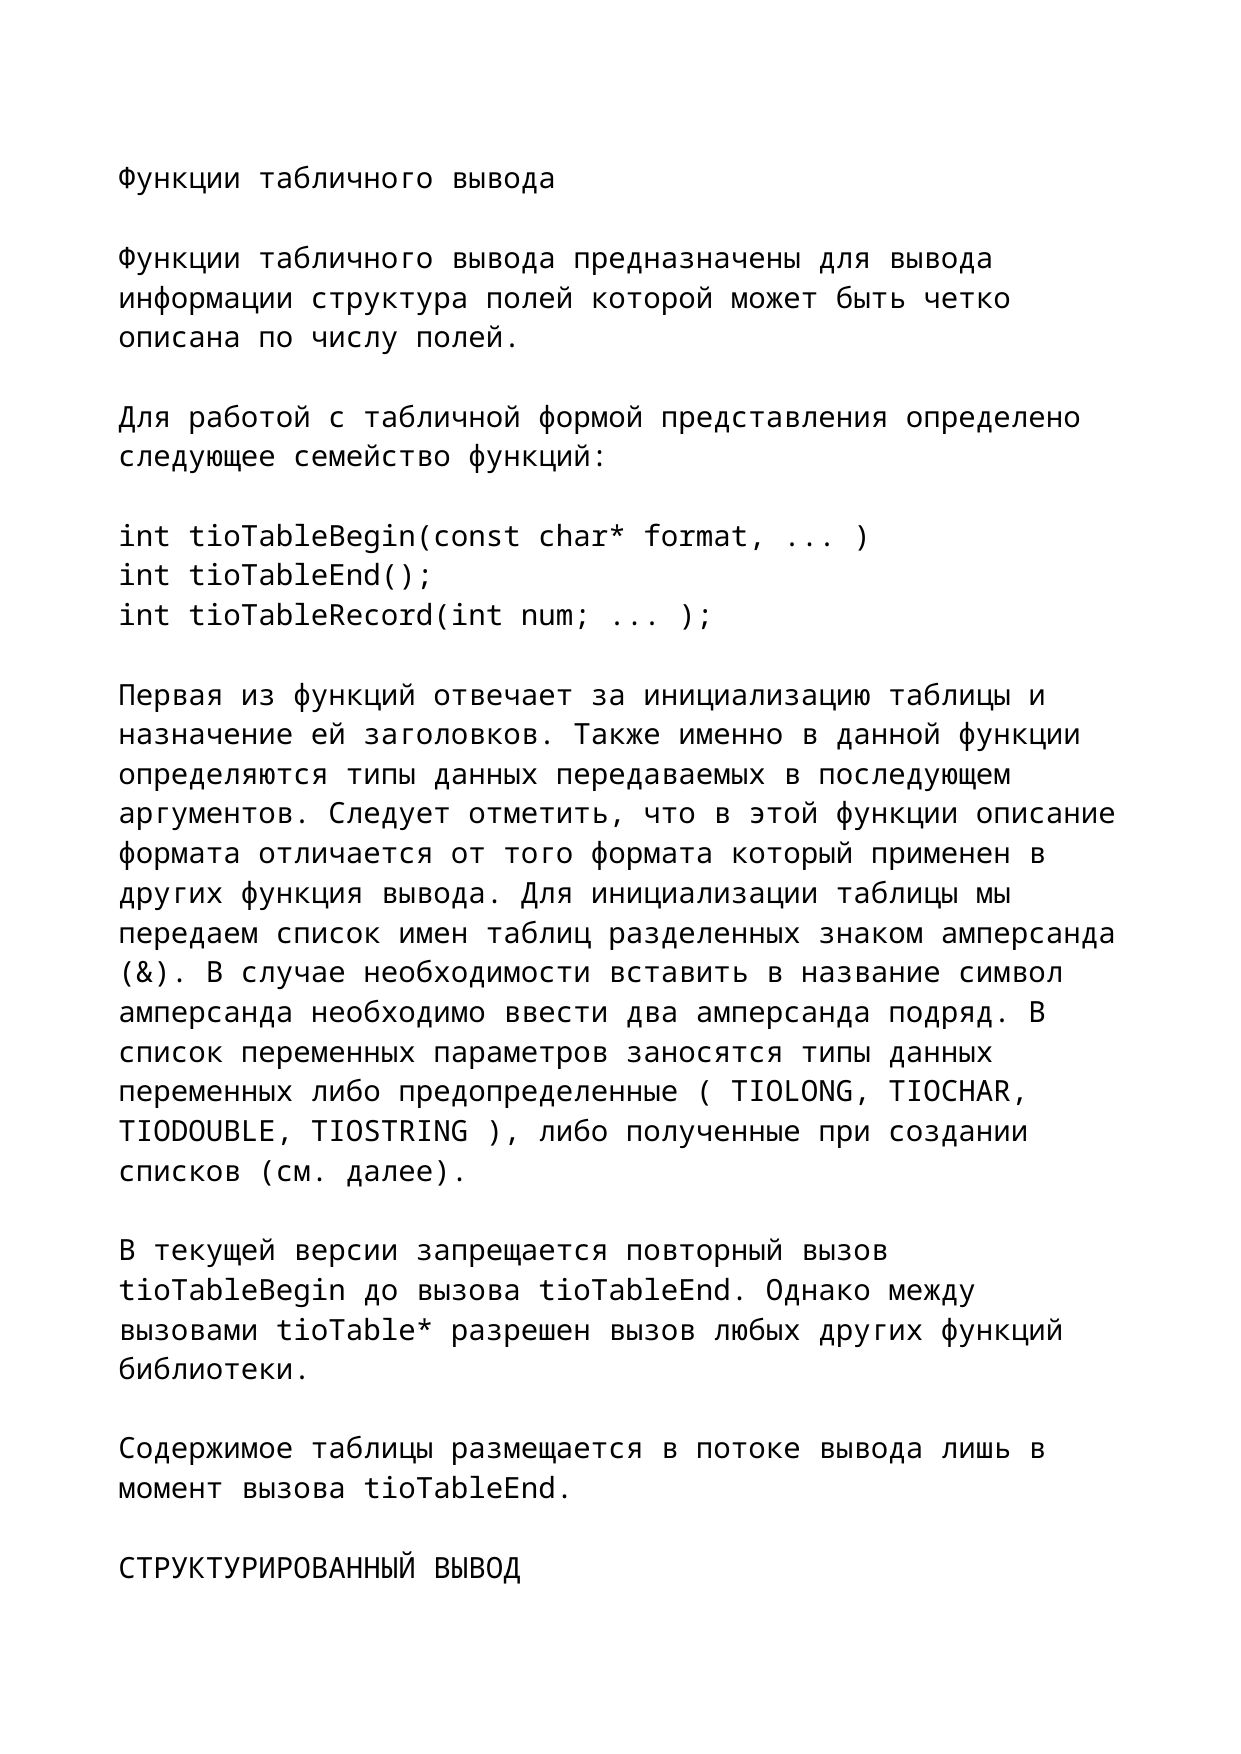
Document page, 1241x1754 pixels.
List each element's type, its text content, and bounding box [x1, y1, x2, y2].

title В текущей версии запрещается повторный вызов tioTableBegin до вызова tioTableEnd. Однако между вызовами tioTable* разрешен вызов любых других функций библиотеки. [118, 1229, 1122, 1388]
title Функции табличного вывода [118, 158, 1122, 197]
title int tioTableBegin(const char* format, ... ) [118, 515, 1122, 555]
title Функции табличного вывода предназначены для вывода информации структура полей которой может быть четко описана по числу полей. [118, 237, 1122, 356]
title int tioTableEnd(); [118, 555, 1122, 594]
title Для работой с табличной формой представления определено следующее семейство функций: [118, 396, 1122, 475]
title int tioTableRecord(int num; ... ); [118, 594, 1122, 634]
title СТРУКТУРИРОВАННЫЙ ВЫВОД [118, 1547, 1122, 1587]
title Содержимое таблицы размещается в потоке вывода лишь в момент вызова tioTableEnd. [118, 1428, 1122, 1507]
title Первая из функций отвечает за инициализацию таблицы и назначение ей заголовков. Также именно в данной функции определяются типы данных передаваемых в последующем аргументов. Следует отметить, что в этой функции описание формата отличается от того формата который применен в других функция вывода. Для инициализации таблицы мы передаем список имен таблиц разделенных знаком амперсанда (&). В случае необходимости вставить в название символ амперсанда необходимо ввести два амперсанда подряд. В список переменных параметров заносятся типы данных переменных либо предопределенные ( TIOLONG, TIOCHAR, TIODOUBLE, TIOSTRING ), либо полученные при создании списков (см. далее). [118, 674, 1122, 1190]
